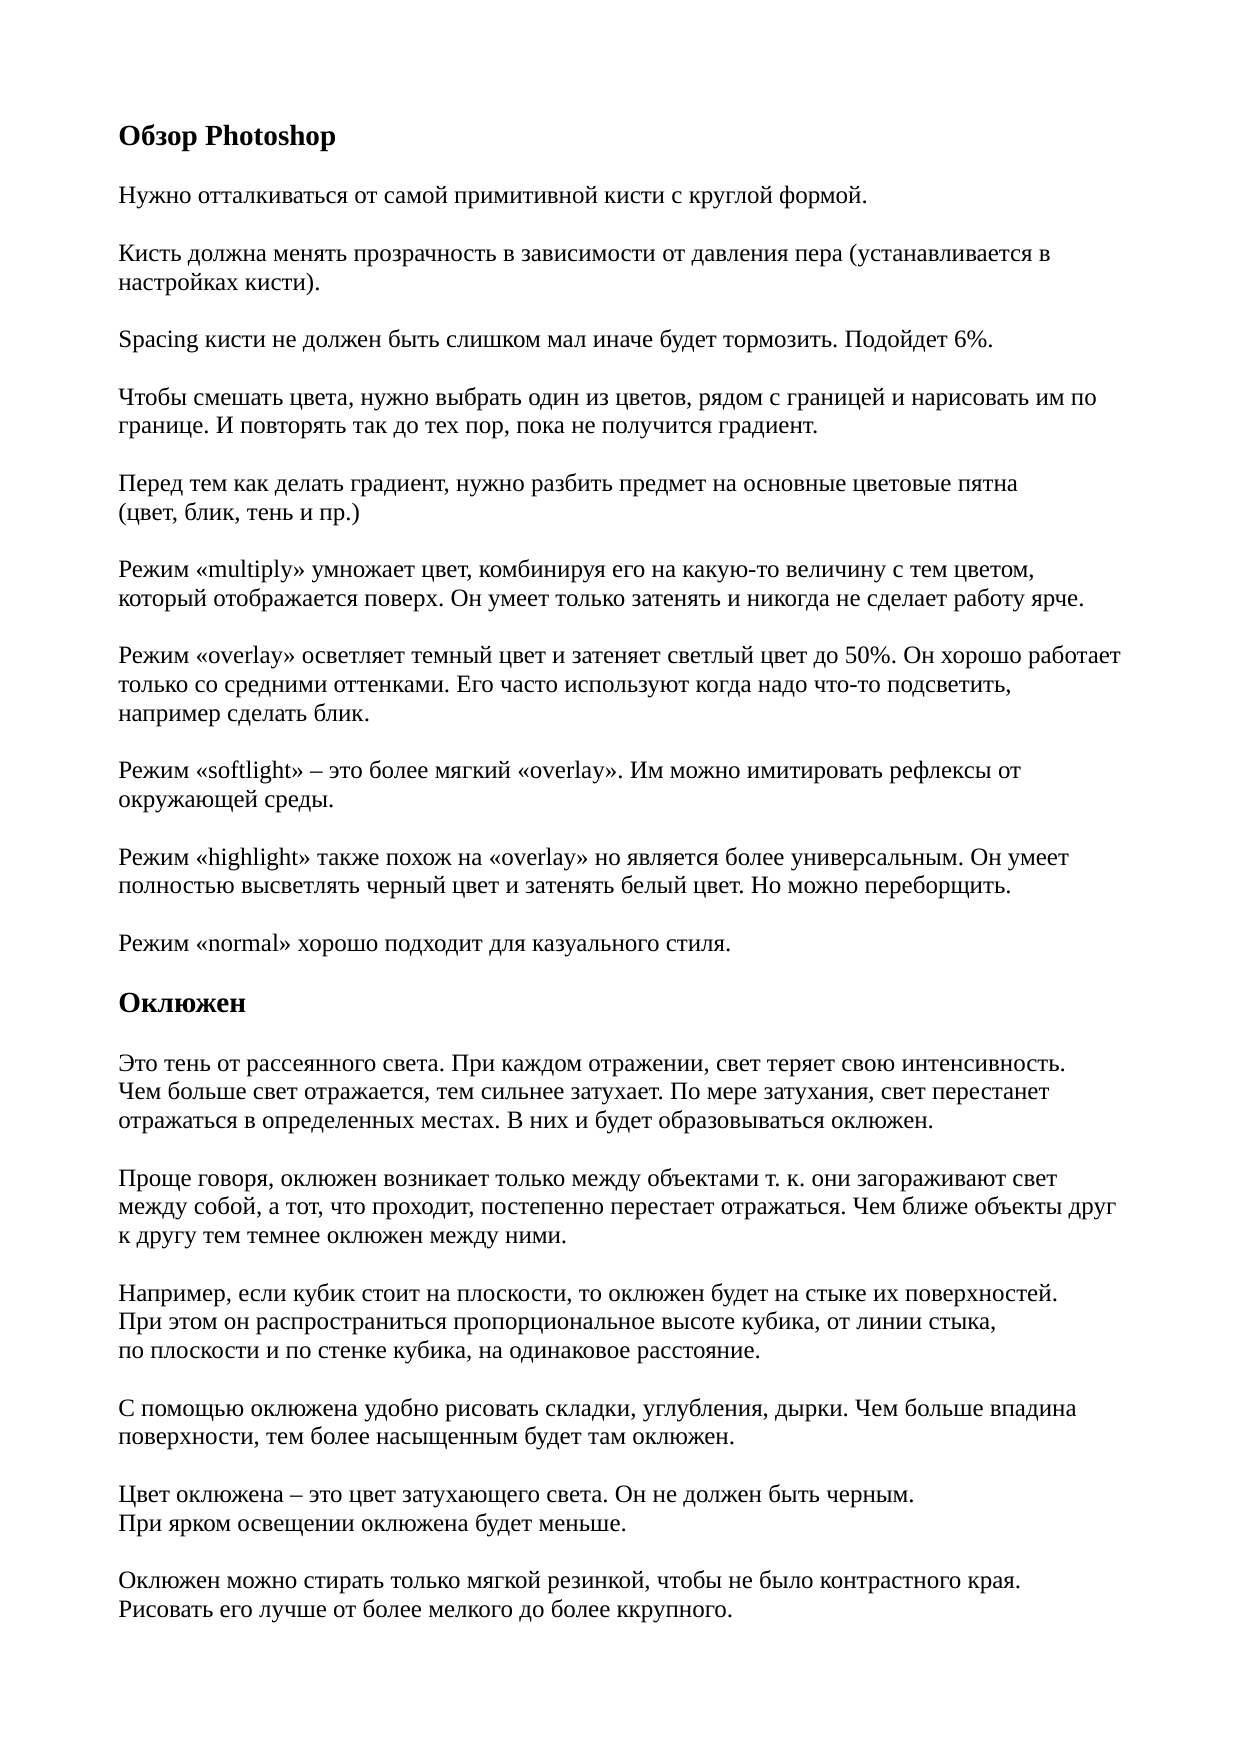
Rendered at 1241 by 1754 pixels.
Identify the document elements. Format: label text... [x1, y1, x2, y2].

text Чем больше свет отражается, тем сильнее затухает. По мере затухания, свет перестанет отражаться в определенных местах. В них и будет образовываться оклюжен. [118, 1076, 1122, 1134]
text Перед тем как делать градиент, нужно разбить предмет на основные цветовые пятна [118, 468, 1122, 497]
text Spacing кисти не должен быть слишком мал иначе будет тормозить. Подойдет 6%. [118, 324, 1122, 353]
text например сделать блик. [118, 698, 1122, 727]
text Рисовать его лучше от более мелкого до более ккрупного. [118, 1594, 1122, 1623]
text Кисть должна менять прозрачность в зависимости от давления пера (устанавливается в настройках кисти). [118, 238, 1122, 295]
text Режим «overlay» осветляет темный цвет и затеняет светлый цвет до 50%. Он хорошо работает только со средними оттенками. Его часто используют когда надо что-то подсветить, [118, 640, 1122, 698]
text Оклюжен [118, 985, 1122, 1019]
text Нужно отталкиваться от самой примитивной кисти с круглой формой. [118, 180, 1122, 209]
text Цвет оклюжена – это цвет затухающего света. Он не должен быть черным. [118, 1479, 1122, 1508]
text Чтобы смешать цвета, нужно выбрать один из цветов, рядом с границей и нарисовать им по границе. И повторять так до тех пор, пока не получится градиент. [118, 382, 1122, 439]
text Например, если кубик стоит на плоскости, то оклюжен будет на стыке их поверхностей. [118, 1278, 1122, 1306]
text Режим «highlight» также похож на «overlay» но является более универсальным. Он умеет полностью высветлять черный цвет и затенять белый цвет. Но можно переборщить. [118, 842, 1122, 899]
text (цвет, блик, тень и пр.) [118, 497, 1122, 525]
text При этом он распространиться пропорциональное высоте кубика, от линии стыка, [118, 1306, 1122, 1335]
text Режим «multiply» умножает цвет, комбинируя его на какую-то величину с тем цветом, который отображается поверх. Он умеет только затенять и никогда не сделает работу ярче. [118, 554, 1122, 612]
text С помощью оклюжена удобно рисовать складки, углубления, дырки. Чем больше впадина поверхности, тем более насыщенным будет там оклюжен. [118, 1393, 1122, 1450]
text Проще говоря, оклюжен возникает только между объектами т. к. они загораживают свет между собой, а тот, что проходит, постепенно перестает отражаться. Чем ближе объекты друг к другу тем темнее оклюжен между ними. [118, 1163, 1122, 1249]
text Режим «softlight» – это более мягкий «overlay». Им можно имитировать рефлексы от окружающей среды. [118, 755, 1122, 813]
text Обзор Photoshop [118, 118, 1122, 152]
text Оклюжен можно стирать только мягкой резинкой, чтобы не было контрастного края. [118, 1565, 1122, 1594]
text Это тень от рассеянного света. При каждом отражении, свет теряет свою интенсивность. [118, 1048, 1122, 1076]
text При ярком освещении оклюжена будет меньше. [118, 1508, 1122, 1536]
text по плоскости и по стенке кубика, на одинаковое расстояние. [118, 1335, 1122, 1364]
text Режим «normal» хорошо подходит для казуального стиля. [118, 928, 1122, 957]
